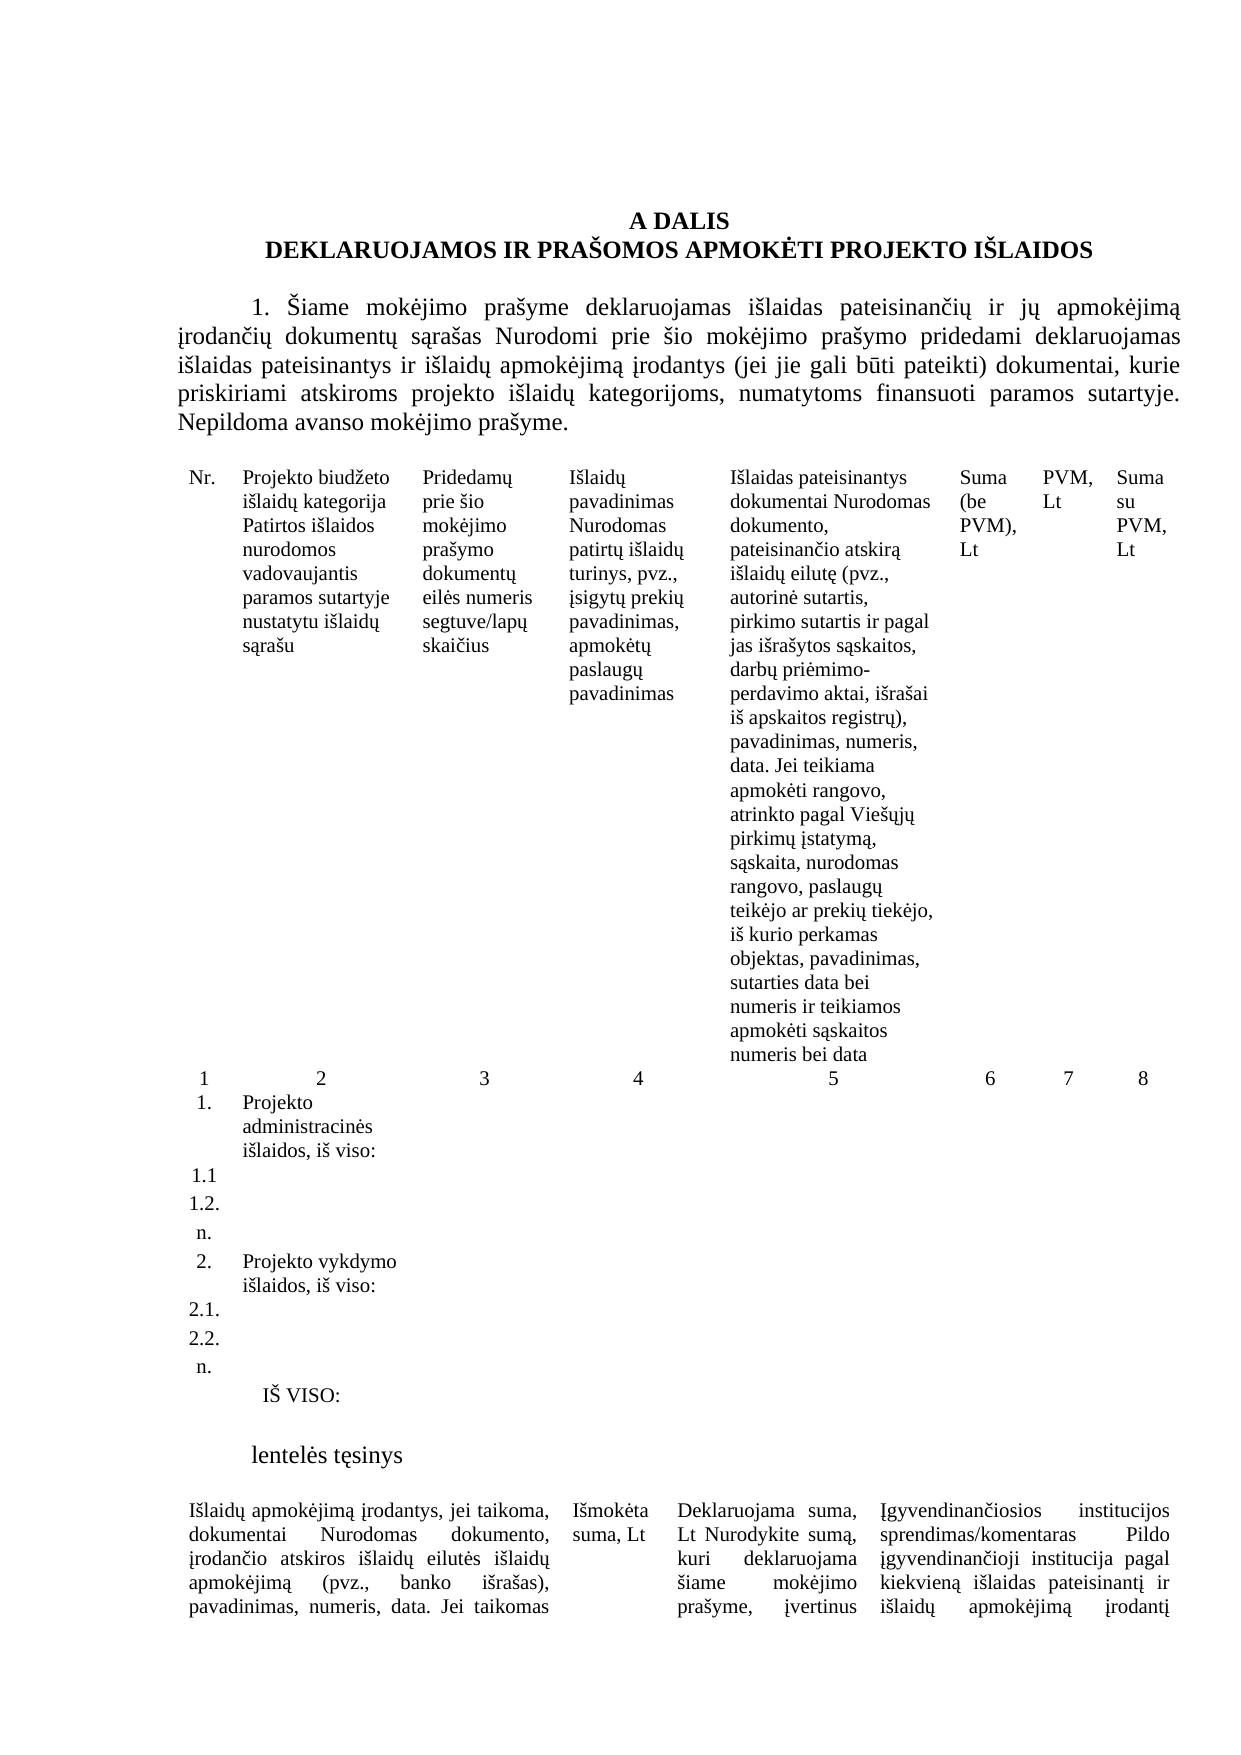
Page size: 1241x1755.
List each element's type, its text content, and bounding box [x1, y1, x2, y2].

table_cell [1105, 1163, 1181, 1191]
table_header Suma (be PVM), Lt [948, 465, 1031, 1066]
table_cell [948, 1383, 1031, 1412]
table_cell Projekto vykdymo išlaidos, iš viso: [231, 1249, 411, 1297]
table_cell [1031, 1354, 1105, 1383]
table_cell 1 [177, 1066, 231, 1090]
table_cell [411, 1297, 558, 1326]
table_cell [948, 1191, 1031, 1220]
table_cell [231, 1297, 411, 1326]
text lentelės tęsinys [177, 1441, 1181, 1469]
table_header Išmokėta suma, Lt [561, 1498, 666, 1618]
table_header PVM, Lt [1031, 465, 1105, 1066]
table_cell 2. [177, 1249, 231, 1297]
table_cell 7 [1031, 1066, 1105, 1090]
table_header Išlaidas pateisinantys dokumentai Nurodomas dokumento, pateisinančio atskirą išlaidų eilutę (pvz., autorinė sutartis, pirkimo sutartis ir pagal jas išrašytos sąskaitos, darbų priėmimo-perdavimo aktai, išrašai iš apskaitos registrų), pavadinimas, numeris, data. Jei teikiama apmokėti rangovo, atrinkto pagal Viešųjų pirkimų įstatymą, sąskaita, nurodomas rangovo, paslaugų teikėjo ar prekių tiekėjo, iš kurio perkamas objektas, pavadinimas, sutarties data bei numeris ir teikiamos apmokėti sąskaitos numeris bei data [719, 465, 948, 1066]
table_cell 2.1. [177, 1297, 231, 1326]
table_cell [558, 1297, 718, 1326]
table_header Projekto biudžeto išlaidų kategorija Patirtos išlaidos nurodomos vadovaujantis paramos sutartyje nustatytu išlaidų sąrašu [231, 465, 411, 1066]
table_cell [1105, 1220, 1181, 1249]
text 1. Šiame mokėjimo prašyme deklaruojamas išlaidas pateisinančių ir jų apmokėjimą įrodančių dokumentų sąrašas Nurodomi prie šio mokėjimo prašymo pridedami deklaruojamas išlaidas pateisinantys ir išlaidų apmokėjimą įrodantys (jei jie gali būti pateikti) dokumentai, kurie priskiriami atskiroms projekto išlaidų kategorijoms, numatytoms finansuoti paramos sutartyje. Nepildoma avanso mokėjimo prašyme. [177, 292, 1181, 436]
table_cell [1031, 1249, 1105, 1297]
table_cell [1031, 1163, 1105, 1191]
table_cell [1031, 1220, 1105, 1249]
table_cell [948, 1090, 1031, 1162]
table_cell [558, 1326, 718, 1354]
table_cell 1.2. [177, 1191, 231, 1220]
table_cell [558, 1191, 718, 1220]
table_cell [411, 1220, 558, 1249]
table_cell [719, 1297, 948, 1326]
table_cell [231, 1354, 411, 1383]
table_cell [558, 1220, 718, 1249]
table_cell [1105, 1249, 1181, 1297]
table_cell [1031, 1383, 1105, 1412]
table_cell [411, 1191, 558, 1220]
table_cell [948, 1249, 1031, 1297]
table_cell 6 [948, 1066, 1031, 1090]
table_cell [231, 1163, 411, 1191]
table_cell [1105, 1297, 1181, 1326]
table_cell 2.2. [177, 1326, 231, 1354]
table_cell Projekto administracinės išlaidos, iš viso: [231, 1090, 411, 1162]
table_cell [558, 1249, 718, 1297]
table_cell 1. [177, 1090, 231, 1162]
table_cell [411, 1249, 558, 1297]
table_cell 5 [719, 1066, 948, 1090]
table_cell [1031, 1297, 1105, 1326]
table_cell [1105, 1090, 1181, 1162]
table_header Nr. [177, 465, 231, 1066]
table_cell [411, 1354, 558, 1383]
table_header Išlaidų pavadinimas Nurodomas patirtų išlaidų turinys, pvz., įsigytų prekių pavadinimas, apmokėtų paslaugų pavadinimas [558, 465, 718, 1066]
table_cell [558, 1090, 718, 1162]
table_cell n. [177, 1354, 231, 1383]
table_cell [719, 1220, 948, 1249]
table_cell [231, 1326, 411, 1354]
table_cell [1031, 1326, 1105, 1354]
table_cell n. [177, 1220, 231, 1249]
table_cell [719, 1326, 948, 1354]
table_cell [1105, 1383, 1181, 1412]
table_cell [948, 1163, 1031, 1191]
table_cell 4 [558, 1066, 718, 1090]
table_cell [948, 1326, 1031, 1354]
table_cell [948, 1354, 1031, 1383]
table_header Deklaruojama suma, Lt Nurodykite sumą, kuri deklaruojama šiame mokėjimo prašyme, įvertinus [666, 1498, 868, 1618]
table_cell 1.1 [177, 1163, 231, 1191]
table_cell [719, 1090, 948, 1162]
table_cell [1105, 1326, 1181, 1354]
table_cell [558, 1163, 718, 1191]
table_cell [411, 1326, 558, 1354]
table_header Pridedamų prie šio mokėjimo prašymo dokumentų eilės numeris segtuve/lapų skaičius [411, 465, 558, 1066]
table_cell [719, 1191, 948, 1220]
table_cell [1031, 1191, 1105, 1220]
table_cell 2 [231, 1066, 411, 1090]
table_cell [411, 1163, 558, 1191]
table_cell [1105, 1354, 1181, 1383]
table_header Suma su PVM, Lt [1105, 465, 1181, 1066]
table_cell [948, 1297, 1031, 1326]
table_cell [719, 1249, 948, 1297]
table_cell [719, 1163, 948, 1191]
table_cell [719, 1354, 948, 1383]
table_cell [231, 1220, 411, 1249]
table_header Įgyvendinančiosios institucijos sprendimas/komentaras Pildo įgyvendinančioji institucija pagal kiekvieną išlaidas pateisinantį ir išlaidų apmokėjimą įrodantį [869, 1498, 1181, 1618]
table_cell 8 [1105, 1066, 1181, 1090]
table_cell [558, 1354, 718, 1383]
table_cell IŠ VISO: [177, 1383, 948, 1412]
table_header Išlaidų apmokėjimą įrodantys, jei taikoma, dokumentai Nurodomas dokumento, įrodančio atskiros išlaidų eilutės išlaidų apmokėjimą (pvz., banko išrašas), pavadinimas, numeris, data. Jei taikomas [177, 1498, 561, 1618]
text A DALIS DEKLARUOJAMOS IR PRAŠOMOS APMOKĖTI PROJEKTO IŠLAIDOS [177, 206, 1181, 263]
table_cell [948, 1220, 1031, 1249]
table_cell [1031, 1090, 1105, 1162]
table_cell [411, 1090, 558, 1162]
table_cell [231, 1191, 411, 1220]
table_cell 3 [411, 1066, 558, 1090]
table_cell [1105, 1191, 1181, 1220]
